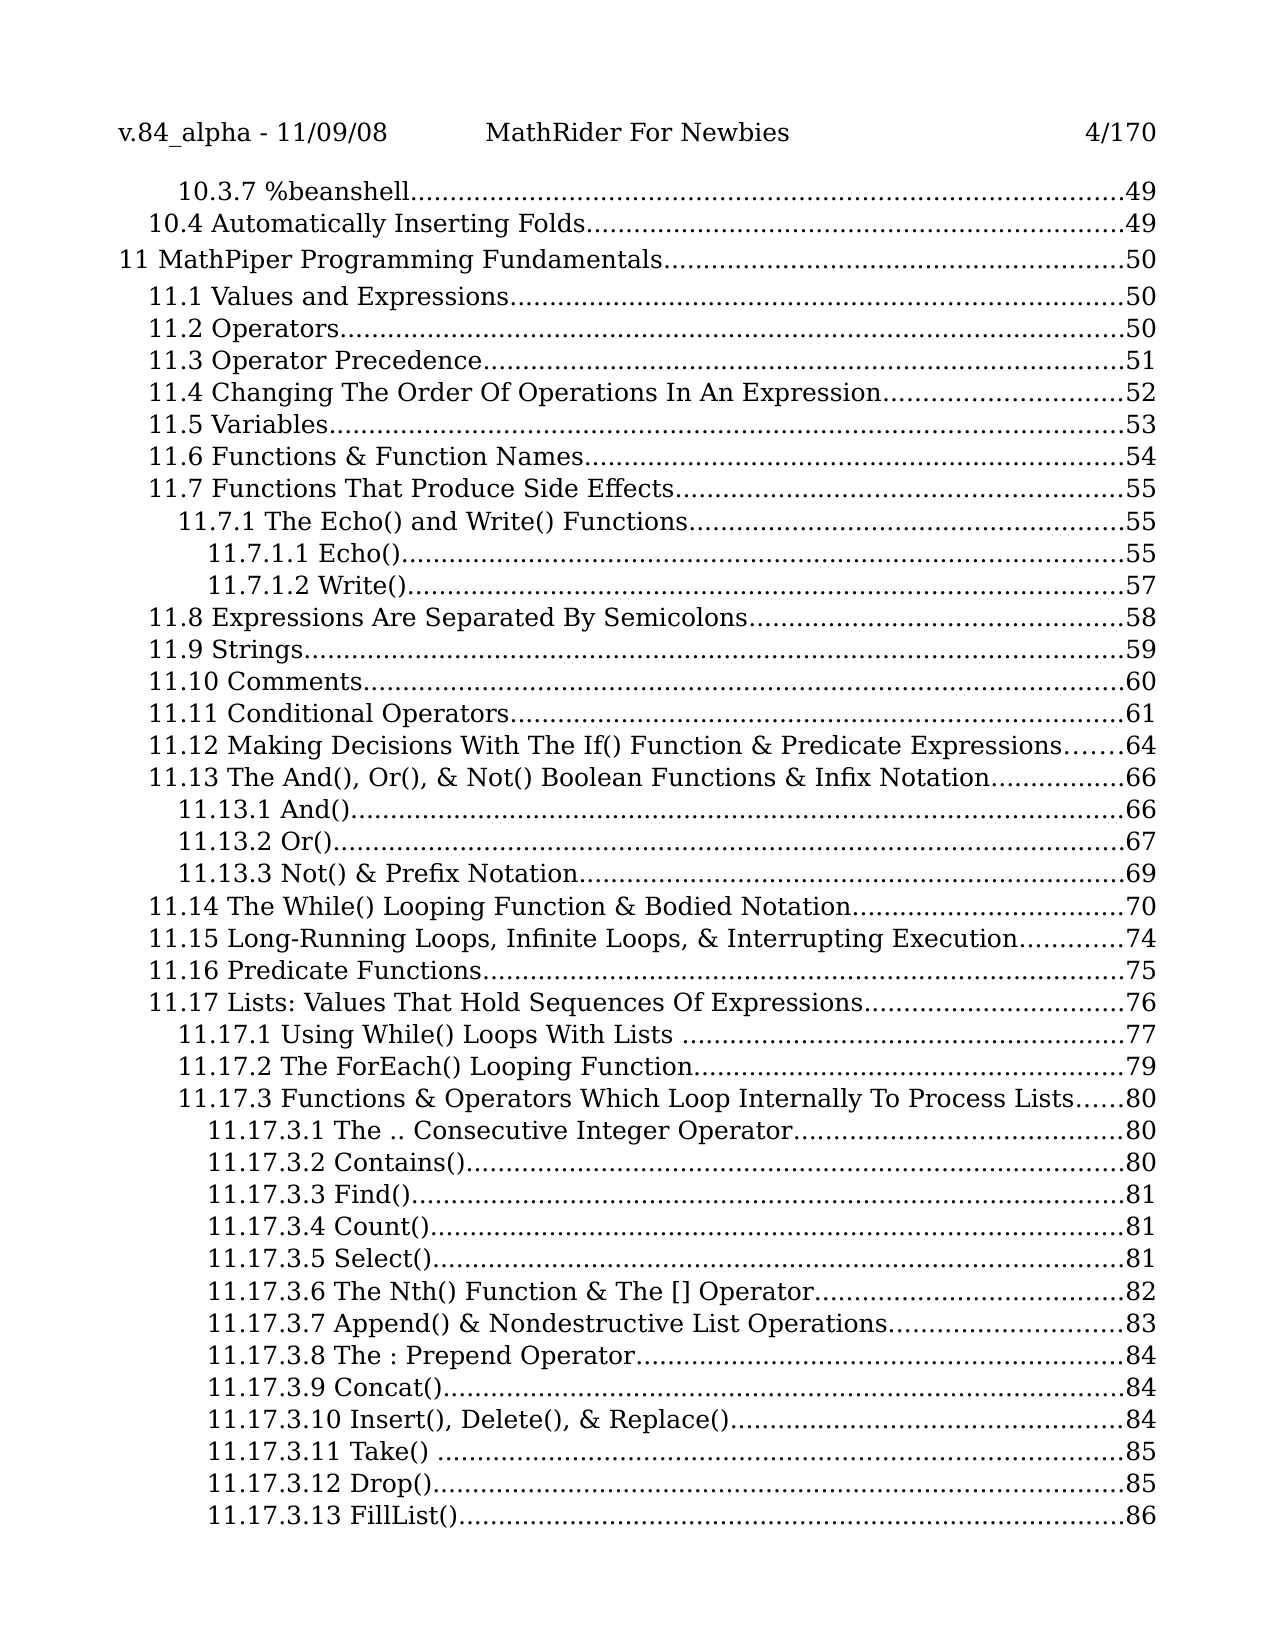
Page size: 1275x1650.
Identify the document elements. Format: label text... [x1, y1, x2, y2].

text 11.13.2 Or() 67 [177, 828, 1157, 857]
text 11.10 Comments 60 [148, 667, 1157, 696]
text 11.17.3 Functions & Operators Which Loop Internally To Process Lists 80 [177, 1084, 1157, 1113]
text 11.4 Changing The Order Of Operations In An Expression 52 [148, 378, 1157, 408]
text 11.13 The And(), Or(), & Not() Boolean Functions & Infix Notation 66 [148, 763, 1157, 793]
text 11.17.2 The ForEach() Looping Function 79 [177, 1052, 1157, 1081]
text 11.6 Functions & Function Names 54 [148, 443, 1157, 472]
text 11.5 Variables 53 [148, 411, 1157, 440]
text 11.9 Strings 59 [148, 635, 1157, 664]
text 11.11 Conditional Operators 61 [148, 699, 1157, 728]
text 11.13.1 And() 66 [177, 796, 1157, 825]
text 11 MathPiper Programming Fundamentals 50 [118, 246, 1157, 275]
text 11.16 Predicate Functions 75 [148, 956, 1157, 985]
text 10.4 Automatically Inserting Folds 49 [148, 209, 1157, 238]
text 11.7.1 The Echo() and Write() Functions 55 [177, 507, 1157, 536]
text 11.17.3.2 Contains() 80 [207, 1148, 1157, 1178]
text 11.17.3.3 Find() 81 [207, 1181, 1157, 1210]
text 11.15 Long-Running Loops, Infinite Loops, & Interrupting Execution 74 [148, 924, 1157, 953]
text 11.17.3.11 Take() 85 [207, 1437, 1157, 1466]
text 10.3.7 %beanshell 49 [177, 177, 1157, 206]
text 11.17.3.4 Count() 81 [207, 1213, 1157, 1242]
text 11.17.3.8 The : Prepend Operator 84 [207, 1341, 1157, 1370]
text 11.17.3.9 Concat() 84 [207, 1373, 1157, 1402]
text 11.12 Making Decisions With The If() Function & Predicate Expressions 64 [148, 731, 1157, 761]
text 11.17.3.10 Insert(), Delete(), & Replace() 84 [207, 1405, 1157, 1434]
text 11.7.1.2 Write() 57 [207, 571, 1157, 600]
text 11.17.3.13 FillList() 86 [207, 1501, 1157, 1531]
text 11.17.3.12 Drop() 85 [207, 1469, 1157, 1498]
text 11.17.3.1 The .. Consecutive Integer Operator 80 [207, 1116, 1157, 1146]
text 11.17.3.7 Append() & Nondestructive List Operations 83 [207, 1309, 1157, 1338]
text 11.2 Operators 50 [148, 314, 1157, 343]
text 11.17 Lists: Values That Hold Sequences Of Expressions 76 [148, 988, 1157, 1017]
text 11.1 Values and Expressions 50 [148, 282, 1157, 311]
text 11.13.3 Not() & Prefix Notation 69 [177, 860, 1157, 889]
text 11.17.3.6 The Nth() Function & The [] Operator 82 [207, 1277, 1157, 1306]
text 11.17.3.5 Select() 81 [207, 1245, 1157, 1274]
text 11.7.1.1 Echo() 55 [207, 539, 1157, 568]
text 11.3 Operator Precedence 51 [148, 346, 1157, 376]
text 11.7 Functions That Produce Side Effects 55 [148, 475, 1157, 504]
text 11.17.1 Using While() Loops With Lists 77 [177, 1020, 1157, 1049]
text 11.8 Expressions Are Separated By Semicolons 58 [148, 603, 1157, 632]
text 11.14 The While() Looping Function & Bodied Notation 70 [148, 892, 1157, 921]
